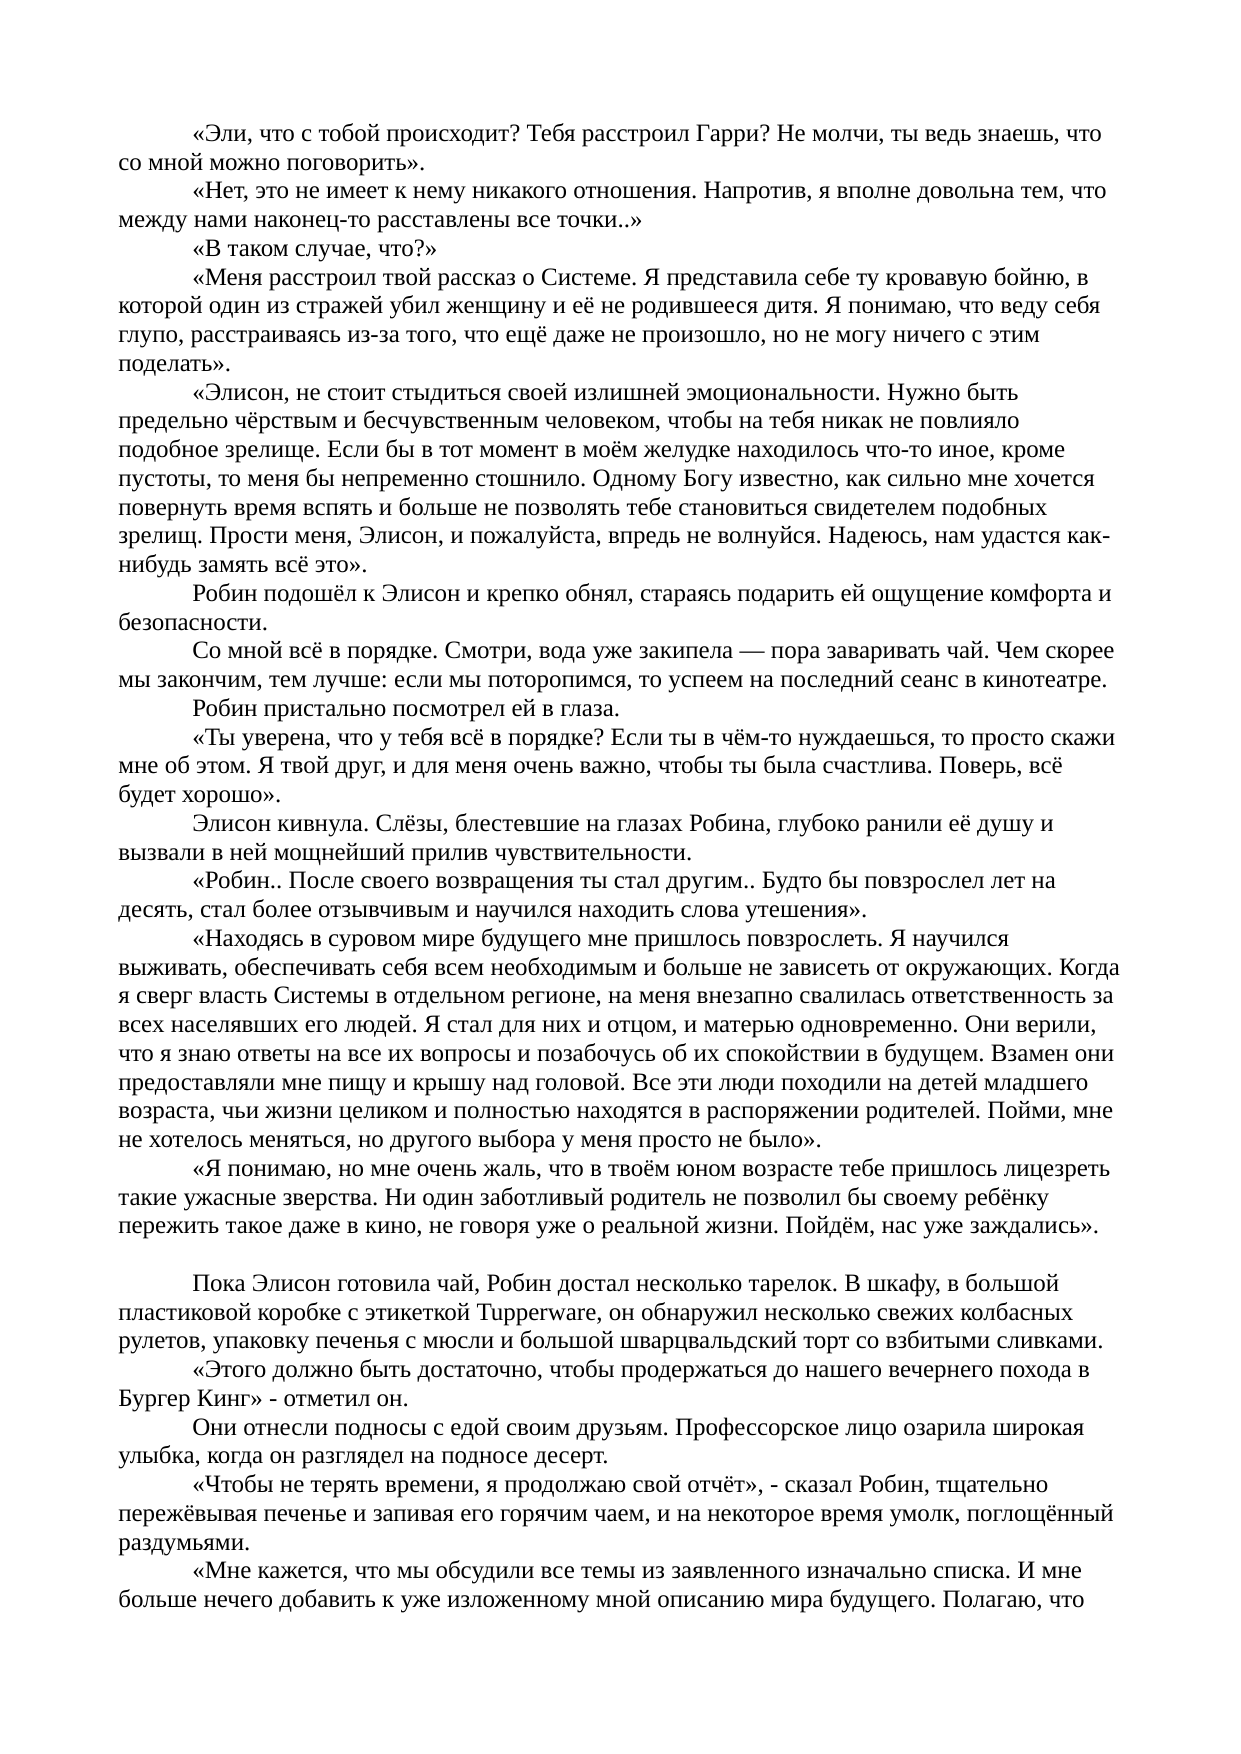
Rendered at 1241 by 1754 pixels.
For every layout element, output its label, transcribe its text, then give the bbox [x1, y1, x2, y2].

text «Ты уверена, что у тебя всё в порядке? Если ты в чём-то нуждаешься, то просто скажи мне об этом. Я твой друг, и для меня очень важно, чтобы ты была счастлива. Поверь, всё будет хорошо». [118, 722, 1122, 808]
text «Элисон, не стоит стыдиться своей излишней эмоциональности. Нужно быть предельно чёрствым и бесчувственным человеком, чтобы на тебя никак не повлияло подобное зрелище. Если бы в тот момент в моём желудке находилось что-то иное, кроме пустоты, то меня бы непременно стошнило. Одному Богу известно, как сильно мне хочется повернуть время вспять и больше не позволять тебе становиться свидетелем подобных зрелищ. Прости меня, Элисон, и пожалуйста, впредь не волнуйся. Надеюсь, нам удастся как-нибудь замять всё это». [118, 377, 1122, 578]
text Со мной всё в порядке. Смотри, вода уже закипела — пора заваривать чай. Чем скорее мы закончим, тем лучше: если мы поторопимся, то успеем на последний сеанс в кинотеатре. [118, 636, 1122, 693]
text «Робин.. После своего возвращения ты стал другим.. Будто бы повзрослел лет на десять, стал более отзывчивым и научился находить слова утешения». [118, 866, 1122, 923]
text Робин пристально посмотрел ей в глаза. [118, 693, 1122, 722]
text Пока Элисон готовила чай, Робин достал несколько тарелок. В шкафу, в большой пластиковой коробке с этикеткой Tupperware, он обнаружил несколько свежих колбасных рулетов, упаковку печенья с мюсли и большой шварцвальдский торт со взбитыми сливками. [118, 1268, 1122, 1354]
text «Чтобы не терять времени, я продолжаю свой отчёт», - сказал Робин, тщательно пережёвывая печенье и запивая его горячим чаем, и на некоторое время умолк, поглощённый раздумьями. [118, 1469, 1122, 1556]
text «Меня расстроил твой рассказ о Системе. Я представила себе ту кровавую бойню, в которой один из стражей убил женщину и её не родившееся дитя. Я понимаю, что веду себя глупо, расстраиваясь из-за того, что ещё даже не произошло, но не могу ничего с этим поделать». [118, 262, 1122, 377]
text «Мне кажется, что мы обсудили все темы из заявленного изначально списка. И мне больше нечего добавить к уже изложенному мной описанию мира будущего. Полагаю, что [118, 1556, 1122, 1613]
text «Я понимаю, но мне очень жаль, что в твоём юном возрасте тебе пришлось лицезреть такие ужасные зверства. Ни один заботливый родитель не позволил бы своему ребёнку пережить такое даже в кино, не говоря уже о реальной жизни. Пойдём, нас уже заждались». [118, 1153, 1122, 1239]
text «В таком случае, что?» [118, 233, 1122, 262]
text Робин подошёл к Элисон и крепко обнял, стараясь подарить ей ощущение комфорта и безопасности. [118, 578, 1122, 636]
text Они отнесли подносы с едой своим друзьям. Профессорское лицо озарила широкая улыбка, когда он разглядел на подносе десерт. [118, 1412, 1122, 1469]
text «Эли, что с тобой происходит? Тебя расстроил Гарри? Не молчи, ты ведь знаешь, что со мной можно поговорить». [118, 118, 1122, 176]
text «Находясь в суровом мире будущего мне пришлось повзрослеть. Я научился выживать, обеспечивать себя всем необходимым и больше не зависеть от окружающих. Когда я сверг власть Системы в отдельном регионе, на меня внезапно свалилась ответственность за всех населявших его людей. Я стал для них и отцом, и матерью одновременно. Они верили, что я знаю ответы на все их вопросы и позабочусь об их спокойствии в будущем. Взамен они предоставляли мне пищу и крышу над головой. Все эти люди походили на детей младшего возраста, чьи жизни целиком и полностью находятся в распоряжении родителей. Пойми, мне не хотелось меняться, но другого выбора у меня просто не было». [118, 923, 1122, 1153]
text «Нет, это не имеет к нему никакого отношения. Напротив, я вполне довольна тем, что между нами наконец-то расставлены все точки..» [118, 176, 1122, 233]
text «Этого должно быть достаточно, чтобы продержаться до нашего вечернего похода в Бургер Кинг» - отметил он. [118, 1354, 1122, 1412]
text Элисон кивнула. Слёзы, блестевшие на глазах Робина, глубоко ранили её душу и вызвали в ней мощнейший прилив чувствительности. [118, 808, 1122, 866]
